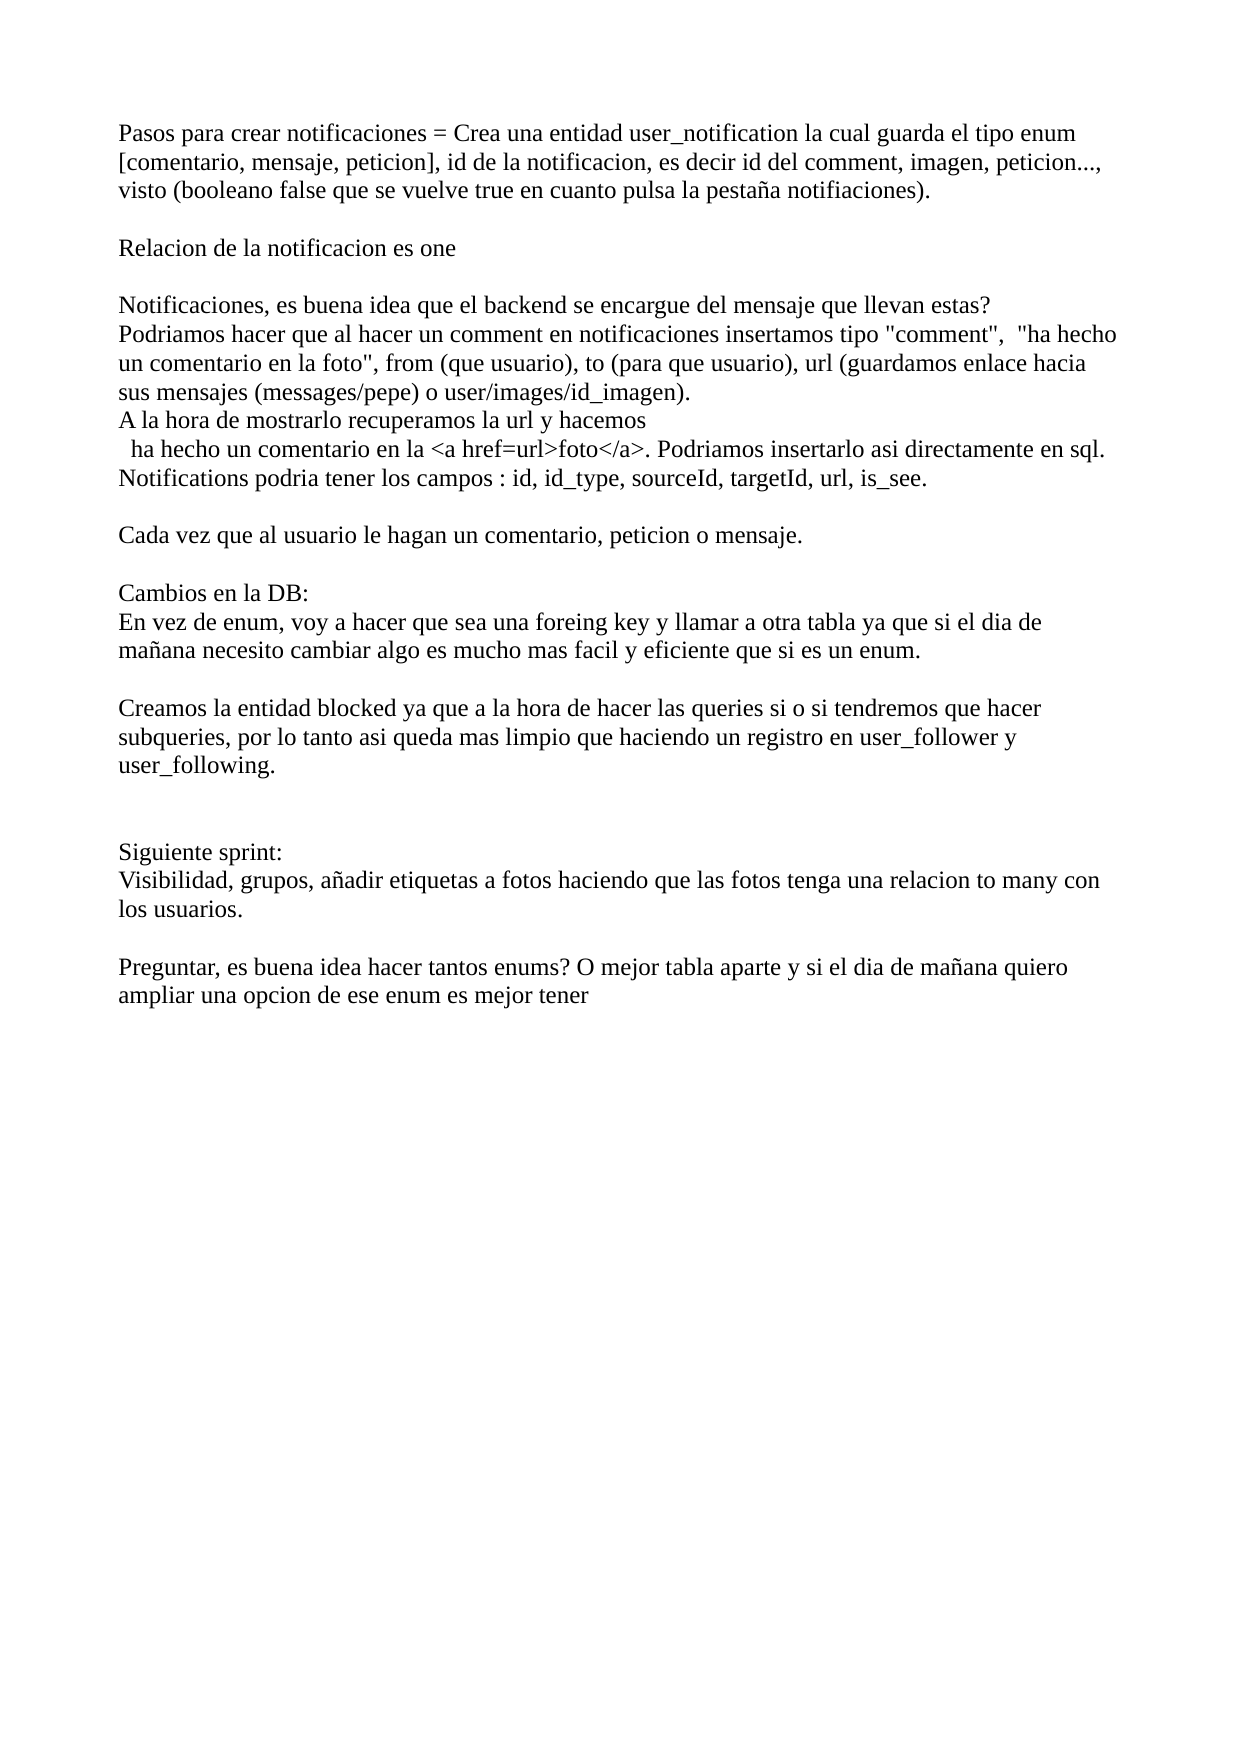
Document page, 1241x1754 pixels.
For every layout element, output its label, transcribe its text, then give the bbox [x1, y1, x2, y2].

text Notificaciones, es buena idea que el backend se encargue del mensaje que llevan estas? [118, 291, 1122, 319]
text Podriamos hacer que al hacer un comment en notificaciones insertamos tipo "comment", "ha hecho un comentario en la foto", from (que usuario), to (para que usuario), url (guardamos enlace hacia sus mensajes (messages/pepe) o user/images/id_imagen). [118, 319, 1122, 406]
text Siguiente sprint: [118, 837, 1122, 866]
text Cambios en la DB: [118, 578, 1122, 607]
text Creamos la entidad blocked ya que a la hora de hacer las queries si o si tendremos que hacer subqueries, por lo tanto asi queda mas limpio que haciendo un registro en user_follower y user_following. [118, 693, 1122, 779]
text Relacion de la notificacion es one [118, 233, 1122, 262]
text Pasos para crear notificaciones = Crea una entidad user_notification la cual guarda el tipo enum [comentario, mensaje, peticion], id de la notificacion, es decir id del comment, imagen, peticion..., visto (booleano false que se vuelve true en cuanto pulsa la pestaña notifiaciones). [118, 118, 1122, 204]
text Preguntar, es buena idea hacer tantos enums? O mejor tabla aparte y si el dia de mañana quiero ampliar una opcion de ese enum es mejor tener [118, 952, 1122, 1009]
text Cada vez que al usuario le hagan un comentario, peticion o mensaje. [118, 521, 1122, 549]
text A la hora de mostrarlo recuperamos la url y hacemos [118, 406, 1122, 434]
text Notifications podria tener los campos : id, id_type, sourceId, targetId, url, is_see. [118, 463, 1122, 492]
text En vez de enum, voy a hacer que sea una foreing key y llamar a otra tabla ya que si el dia de mañana necesito cambiar algo es mucho mas facil y eficiente que si es un enum. [118, 607, 1122, 664]
text Visibilidad, grupos, añadir etiquetas a fotos haciendo que las fotos tenga una relacion to many con los usuarios. [118, 866, 1122, 923]
text ha hecho un comentario en la <a href=url>foto</a>. Podriamos insertarlo asi directamente en sql. [118, 434, 1122, 463]
